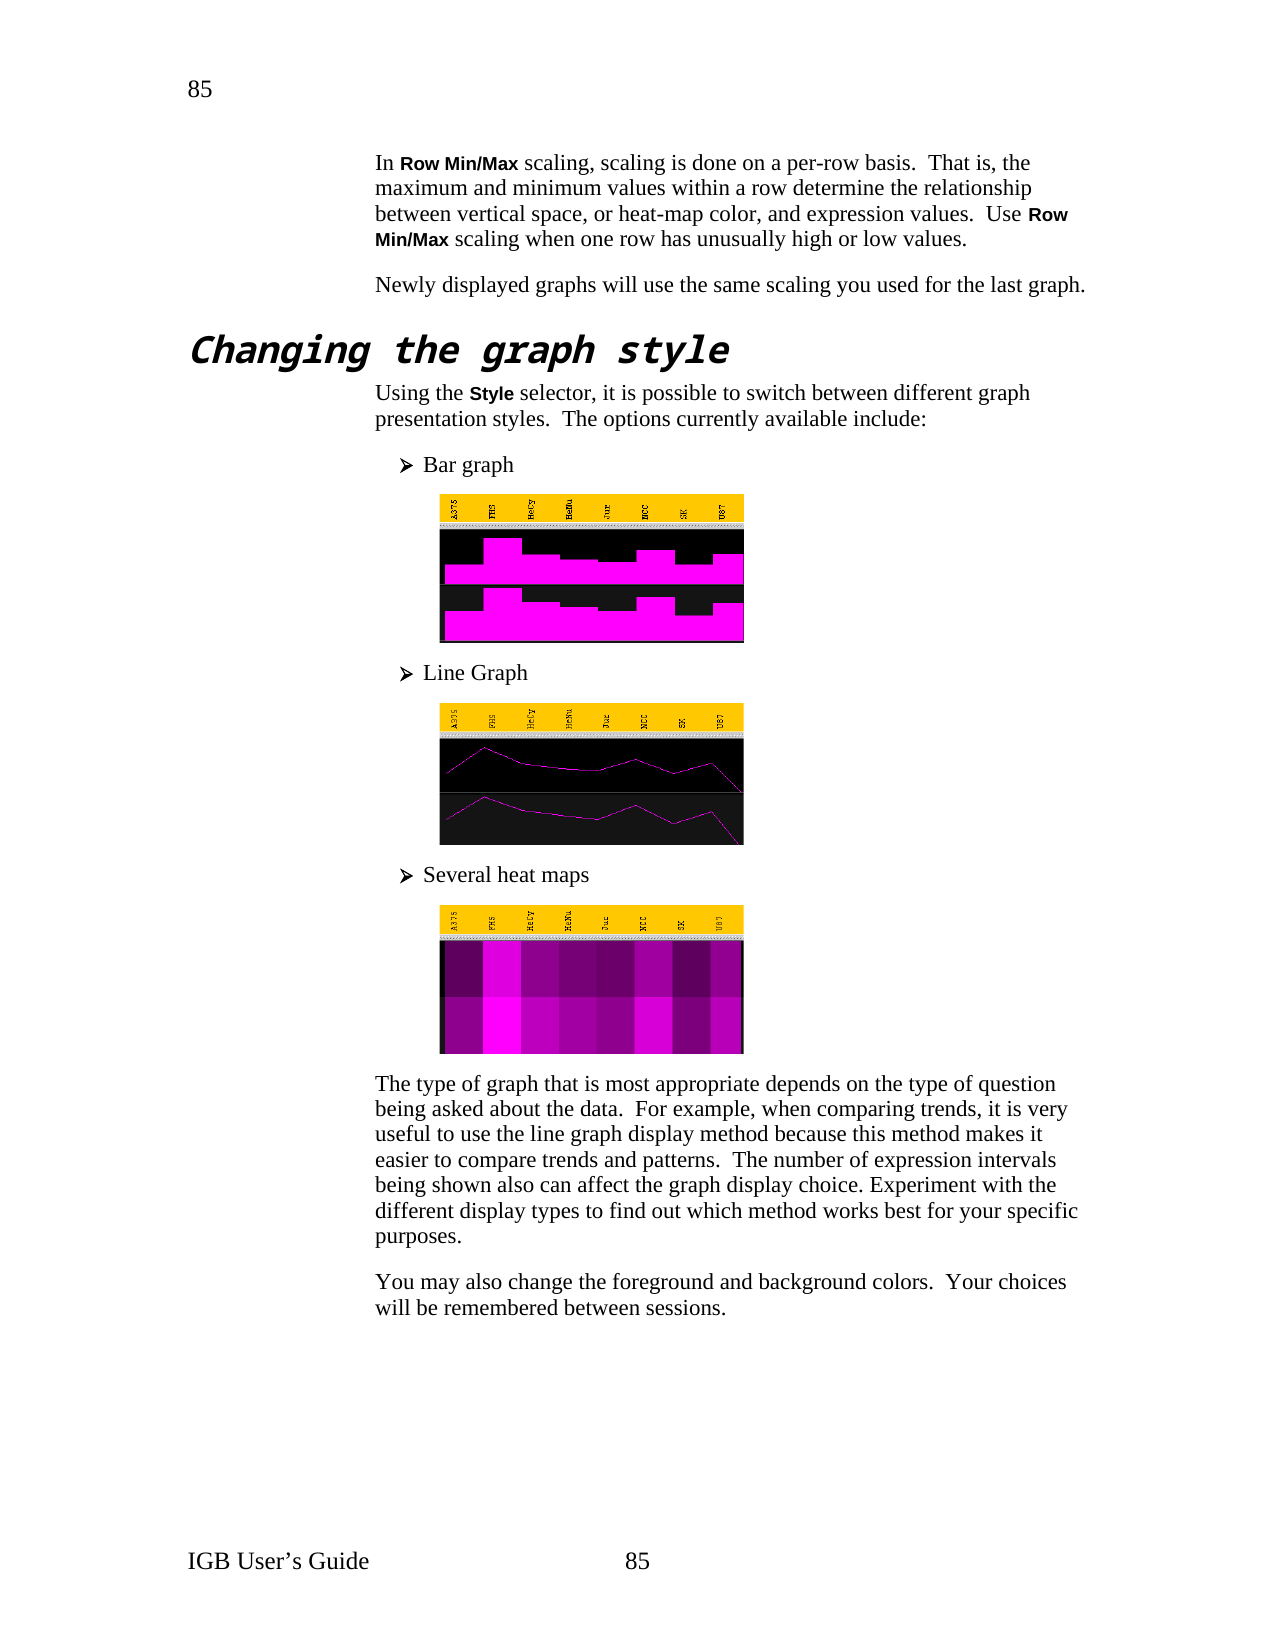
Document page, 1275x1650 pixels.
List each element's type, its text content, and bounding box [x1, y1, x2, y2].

subtitle Changing the graph style [187, 323, 1087, 374]
text In Row Min/Max scaling, scaling is done on a per-row basis. That is, the maximum and minimum values within a row determine the relationship between vertical space, or heat-map color, and expression values. Use Row Min/Max scaling when one row has unusually high or low values. [375, 150, 1087, 252]
list Line Graph [399, 660, 1087, 686]
text Newly displayed graphs will use the same scaling you used for the last graph. [375, 272, 1087, 298]
text Using the Style selector, it is possible to switch between different graph presentation styles. The options currently available include: [375, 380, 1087, 431]
picture [439, 905, 744, 1054]
list Bar graph [399, 452, 1087, 477]
picture [439, 703, 744, 845]
text The type of graph that is most appropriate depends on the type of question being asked about the data. For example, when comparing trends, it is very useful to use the line graph display method because this method makes it easier to compare trends and patterns. The number of expression intervals being shown also can affect the graph display choice. Experiment with the different display types to find out which method works best for your specific purposes. [375, 1071, 1087, 1248]
text You may also change the foreground and background colors. Your choices will be remembered between sessions. [375, 1269, 1087, 1320]
picture [439, 494, 744, 643]
list Several heat maps [399, 862, 1087, 888]
